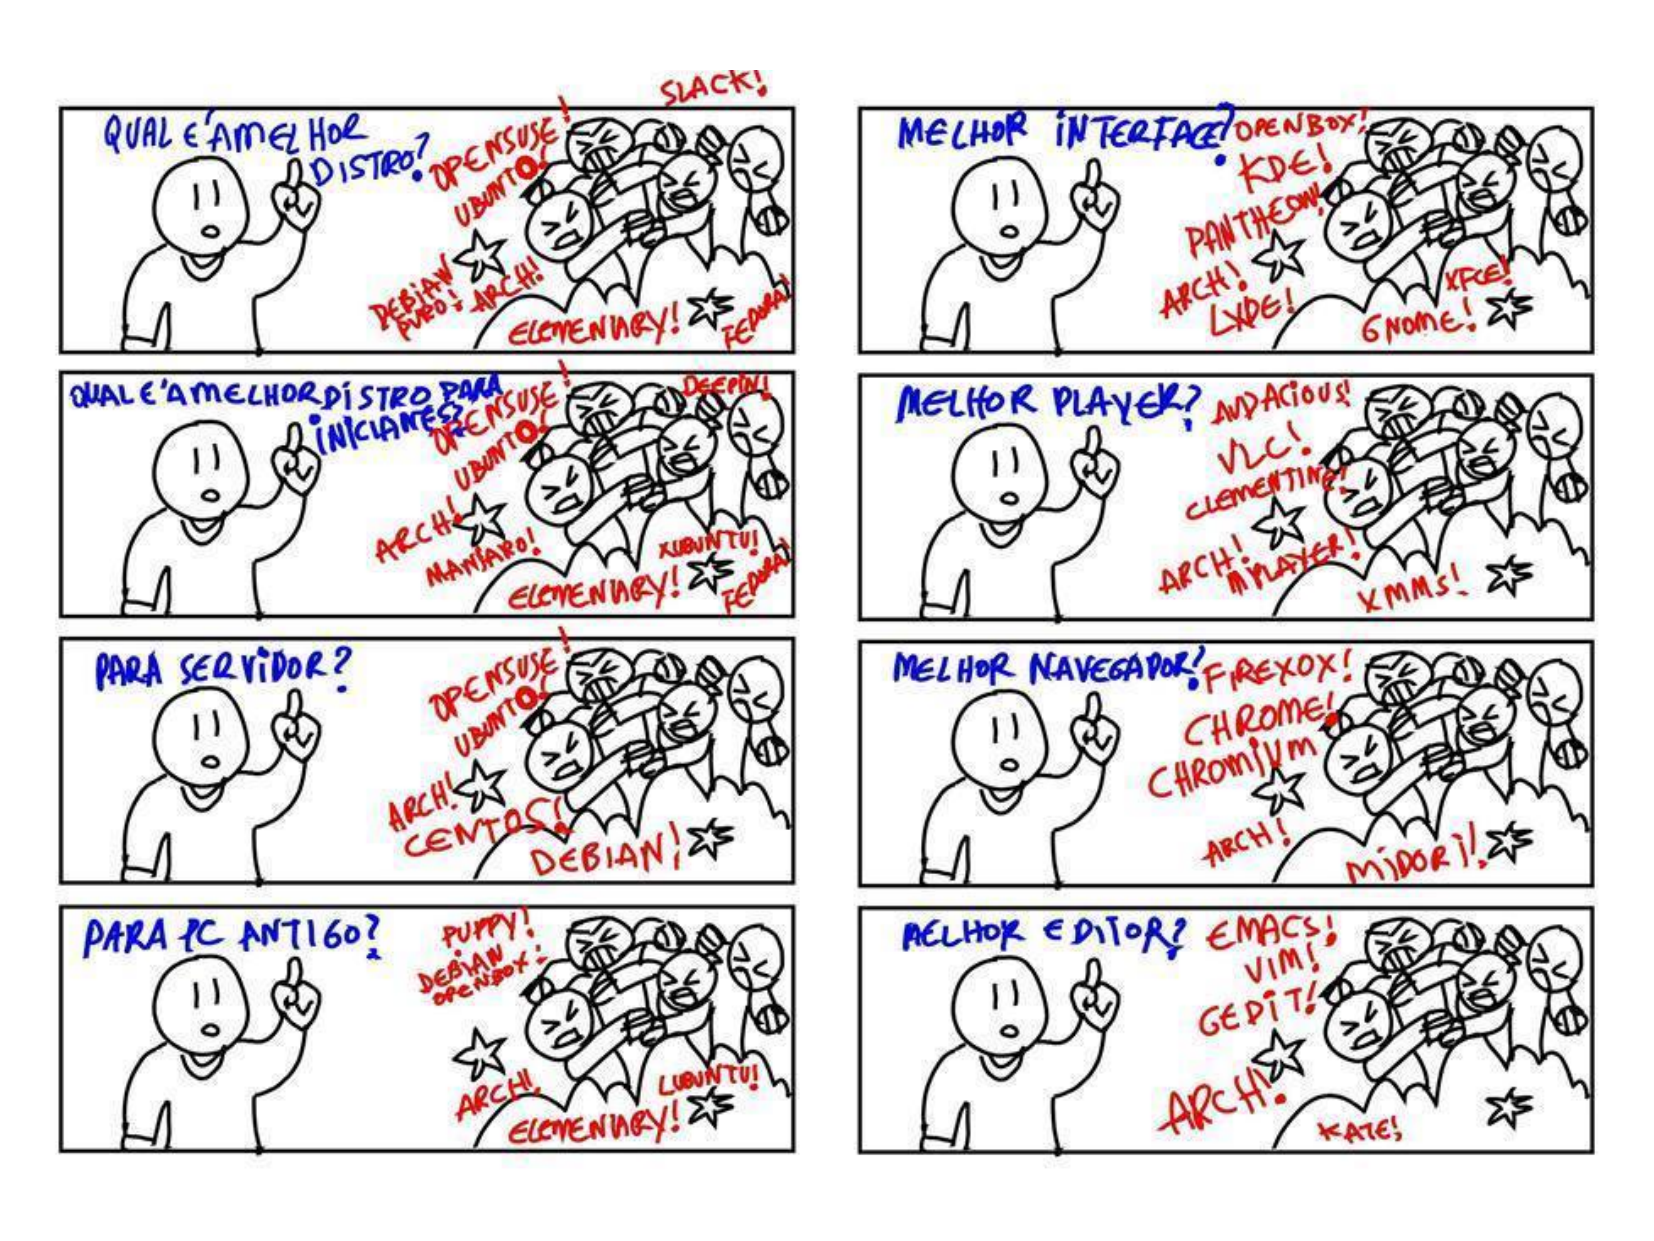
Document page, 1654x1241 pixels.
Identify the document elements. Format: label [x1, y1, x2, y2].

picture [47, 70, 1615, 1170]
